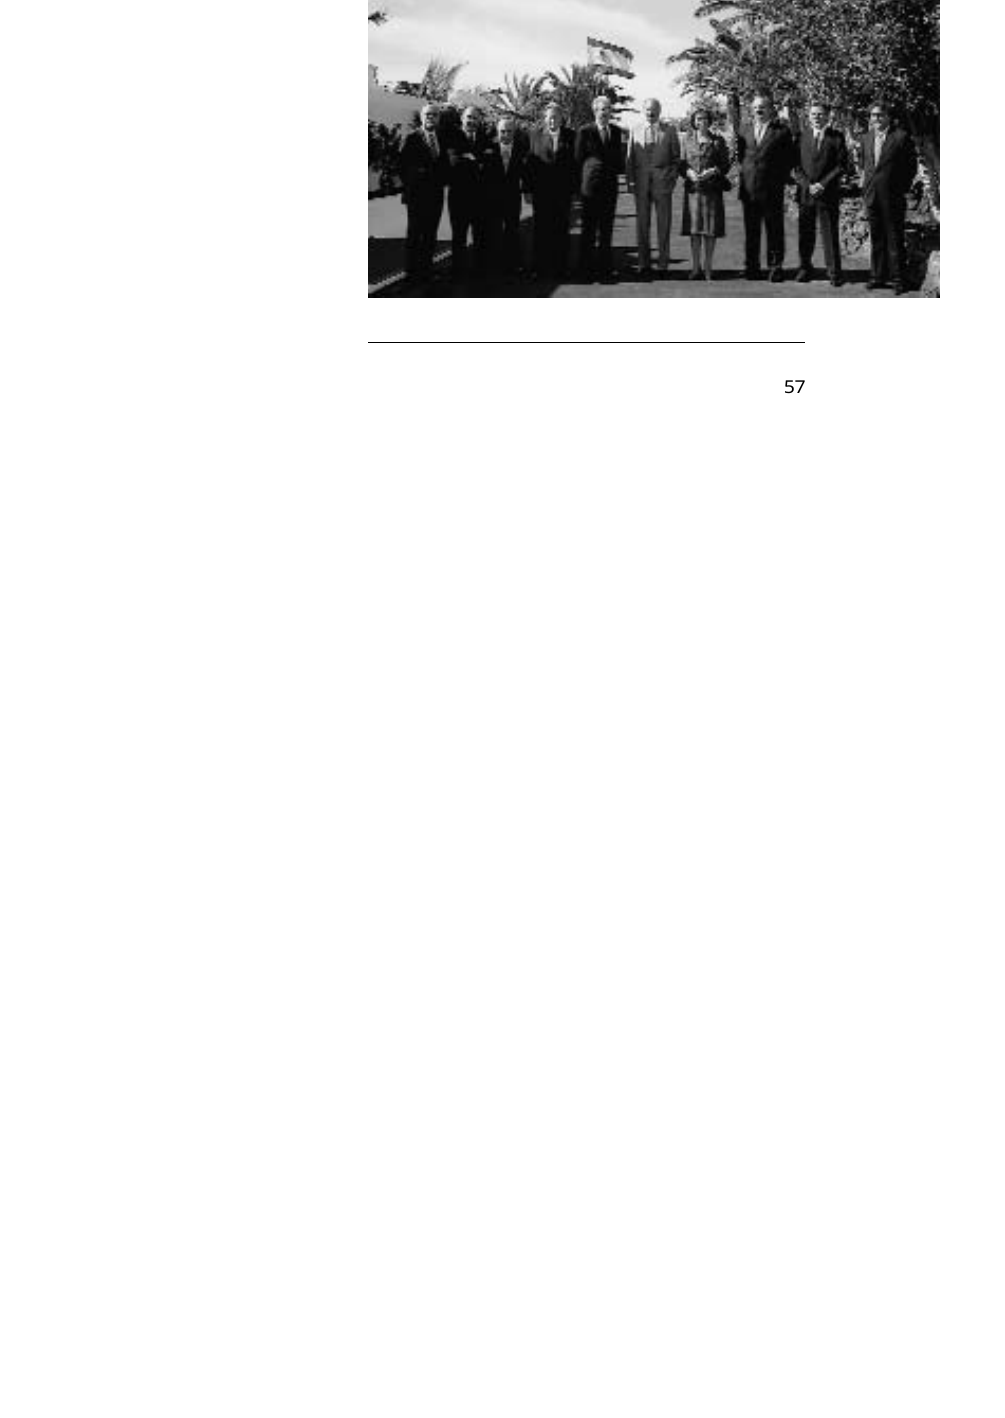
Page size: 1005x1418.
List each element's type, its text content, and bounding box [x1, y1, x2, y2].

text 57 [103, 374, 806, 398]
